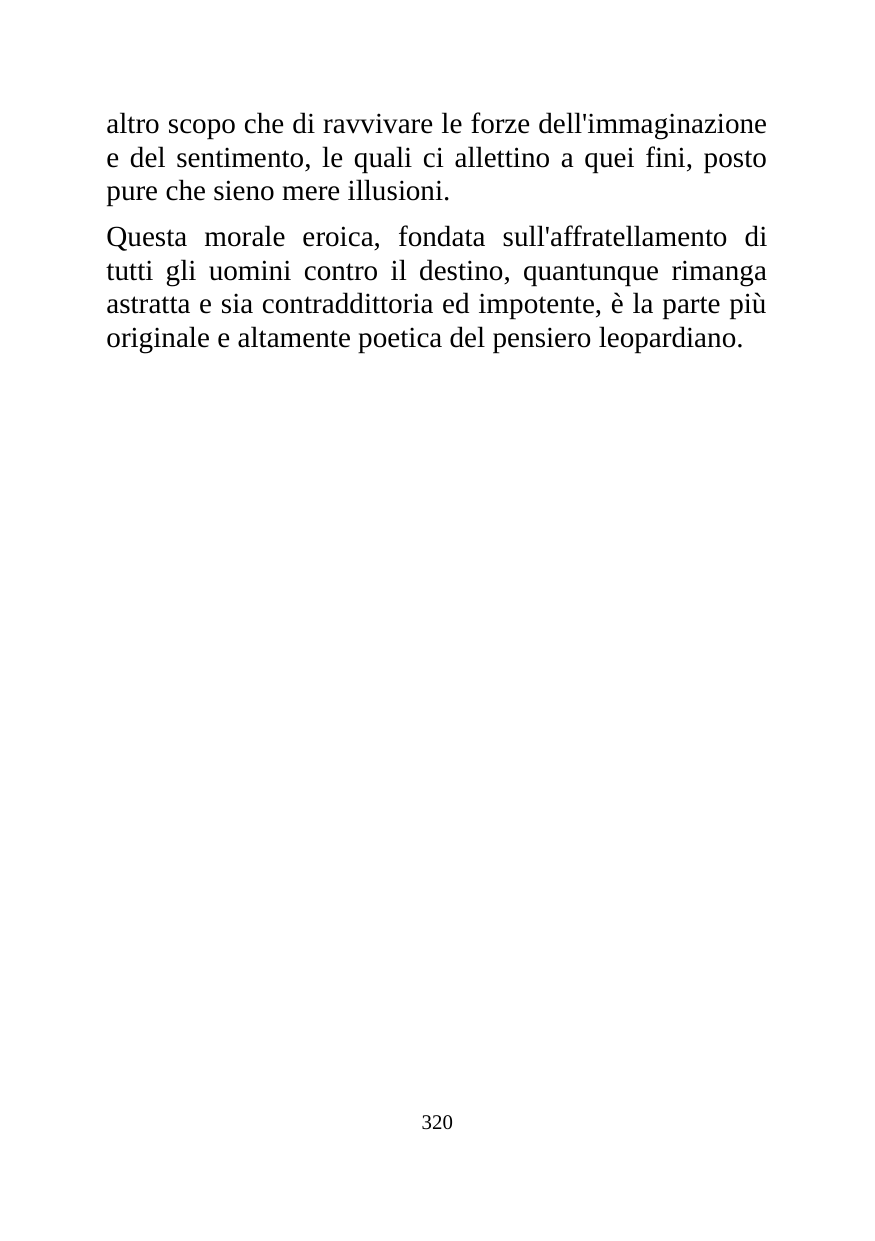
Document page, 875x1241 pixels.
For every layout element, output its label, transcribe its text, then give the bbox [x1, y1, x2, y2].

text altro scopo che di ravvivare le forze dell'immaginazione e del sentimento, le quali ci allettino a quei fini, posto pure che sieno mere illusioni. [106, 106, 768, 207]
text Questa morale eroica, fondata sull'affratellamento di tutti gli uomini contro il destino, quantunque rimanga astratta e sia contraddittoria ed impotente, è la parte più originale e altamente poetica del pensiero leopardiano. [106, 219, 768, 353]
